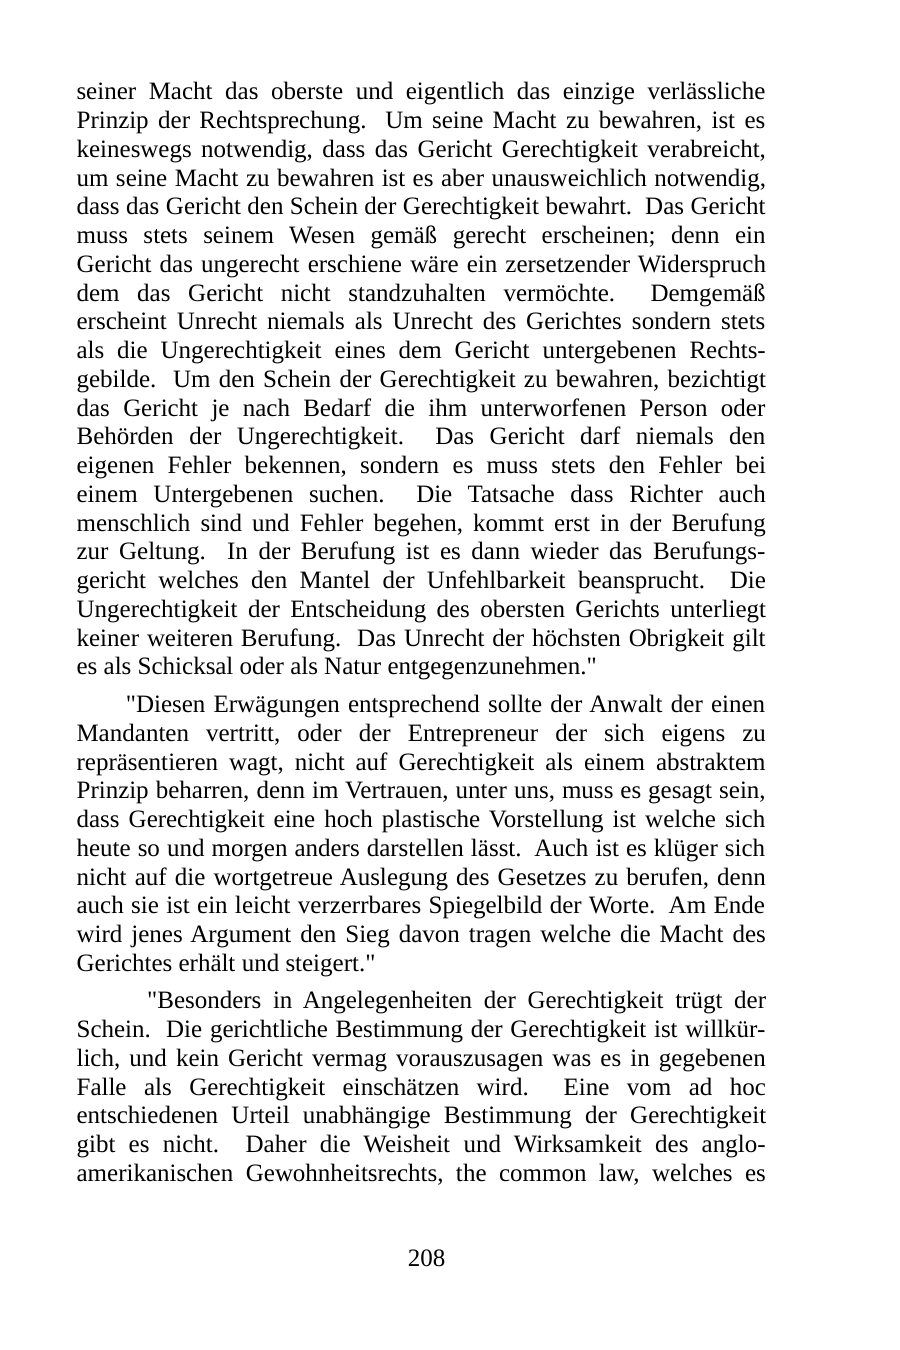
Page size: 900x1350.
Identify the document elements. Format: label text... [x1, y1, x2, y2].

text seiner Macht das oberste und eigentlich das einzige verlässliche Prinzip der Rechtsprechung. Um seine Macht zu bewahren, ist es keineswegs notwendig, dass das Gericht Gerechtigkeit verabreicht, um seine Macht zu bewahren ist es aber unausweichlich notwendig, dass das Gericht den Schein der Gerechtigkeit bewahrt. Das Gericht muss stets seinem Wesen gemäß gerecht erscheinen; denn ein Gericht das ungerecht erschiene wäre ein zersetzender Widerspruch dem das Gericht nicht standzuhalten vermöchte. Demgemäß erscheint Unrecht niemals als Unrecht des Gerichtes sondern stets als die Ungerechtigkeit eines dem Gericht untergebenen Rechts-gebilde. Um den Schein der Gerechtigkeit zu bewahren, bezichtigt das Gericht je nach Bedarf die ihm unterworfenen Person oder Behörden der Ungerechtigkeit. Das Gericht darf niemals den eigenen Fehler bekennen, sondern es muss stets den Fehler bei einem Untergebenen suchen. Die Tatsache dass Richter auch menschlich sind und Fehler begehen, kommt erst in der Berufung zur Geltung. In der Berufung ist es dann wieder das Berufungs-gericht welches den Mantel der Unfehlbarkeit beansprucht. Die Ungerechtigkeit der Entscheidung des obersten Gerichts unterliegt keiner weiteren Berufung. Das Unrecht der höchsten Obrigkeit gilt es als Schicksal oder als Natur entgegenzunehmen." [76, 76, 766, 680]
text "Diesen Erwägungen entsprechend sollte der Anwalt der einen Mandanten vertritt, oder der Entrepreneur der sich eigens zu repräsentieren wagt, nicht auf Gerechtigkeit als einem abstraktem Prinzip beharren, denn im Vertrauen, unter uns, muss es gesagt sein, dass Gerechtigkeit eine hoch plastische Vorstellung ist welche sich heute so und morgen anders darstellen lässt. Auch ist es klüger sich nicht auf die wortgetreue Auslegung des Gesetzes zu berufen, denn auch sie ist ein leicht verzerrbares Spiegelbild der Worte. Am Ende wird jenes Argument den Sieg davon tragen welche die Macht des Gerichtes erhält und steigert." [76, 689, 766, 977]
text "Besonders in Angelegenheiten der Gerechtigkeit trügt der Schein. Die gerichtliche Bestimmung der Gerechtigkeit ist willkür-lich, und kein Gericht vermag vorauszusagen was es in gegebenen Falle als Gerechtigkeit einschätzen wird. Eine vom ad hoc entschiedenen Urteil unabhängige Bestimmung der Gerechtigkeit gibt es nicht. Daher die Weisheit und Wirksamkeit des anglo- amerikanischen Gewohnheitsrechts, the common law, welches es [76, 986, 766, 1187]
